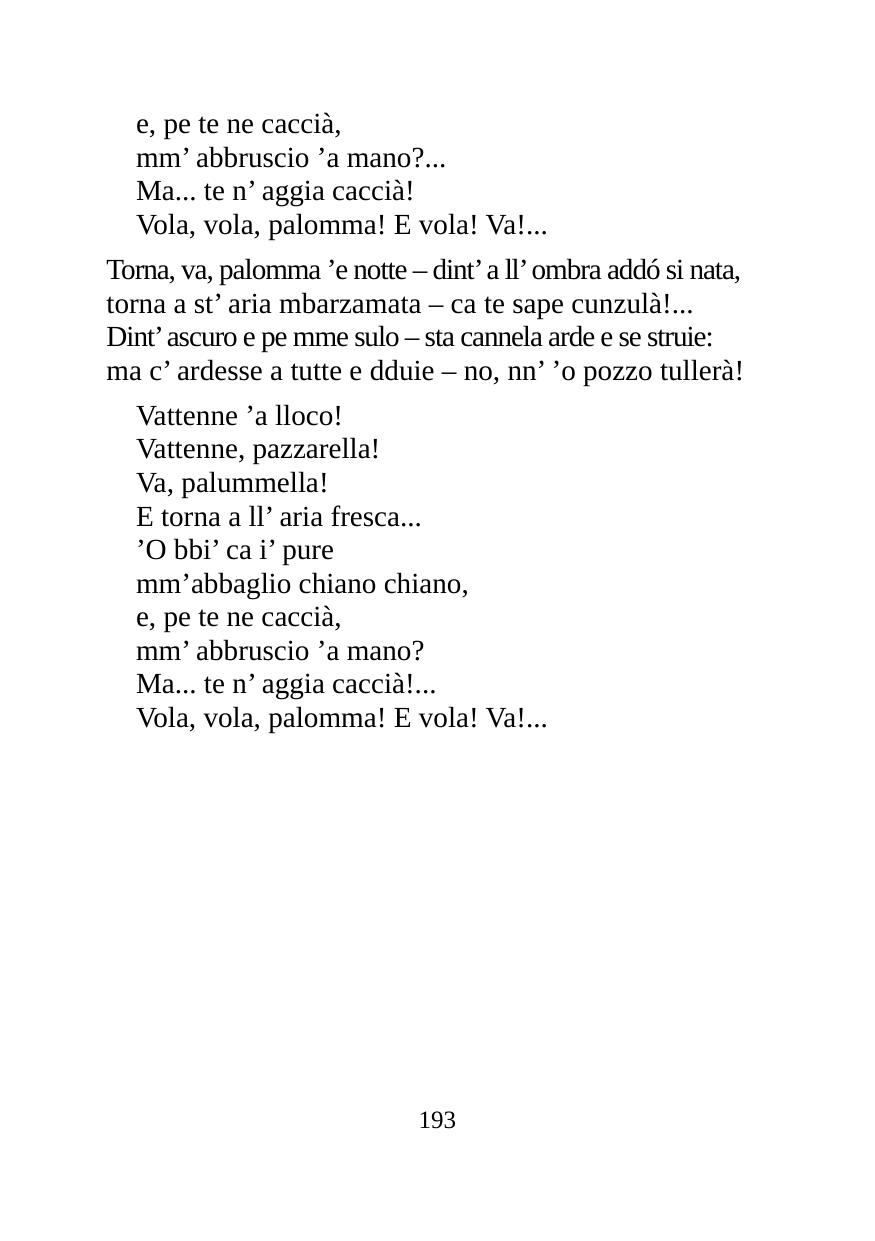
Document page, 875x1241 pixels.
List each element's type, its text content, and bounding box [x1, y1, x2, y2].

text Ma... te n’ aggia caccià!... [136, 666, 768, 700]
text ma c’ ardesse a tutte e dduie – no, nn’ ’o pozzo tullerà! [106, 353, 768, 386]
text Vattenne ’a lloco! [136, 398, 768, 432]
text ’O bbi’ ca i’ pure [136, 532, 768, 566]
text Vattenne, pazzarella! [136, 432, 768, 465]
text e, pe te ne caccià, [136, 599, 768, 633]
text Vola, vola, palomma! E vola! Va!... [136, 207, 768, 240]
text Dint’ ascuro e pe mme sulo – sta cannela arde e se struie: [106, 319, 768, 353]
text Va, palummella! [136, 465, 768, 499]
text e, pe te ne caccià, [136, 106, 768, 140]
text mm’ abbruscio ’a mano? [136, 633, 768, 666]
text mm’abbaglio chiano chiano, [136, 566, 768, 599]
text E torna a ll’ aria fresca... [136, 499, 768, 532]
text Vola, vola, palomma! E vola! Va!... [136, 700, 768, 733]
text torna a st’ aria mbarzamata – ca te sape cunzulà!... [106, 286, 768, 319]
text Ma... te n’ aggia caccià! [136, 173, 768, 207]
text Torna, va, palomma ’e notte – dint’ a ll’ ombra addó si nata, [106, 252, 768, 286]
text mm’ abbruscio ’a mano?... [136, 140, 768, 173]
